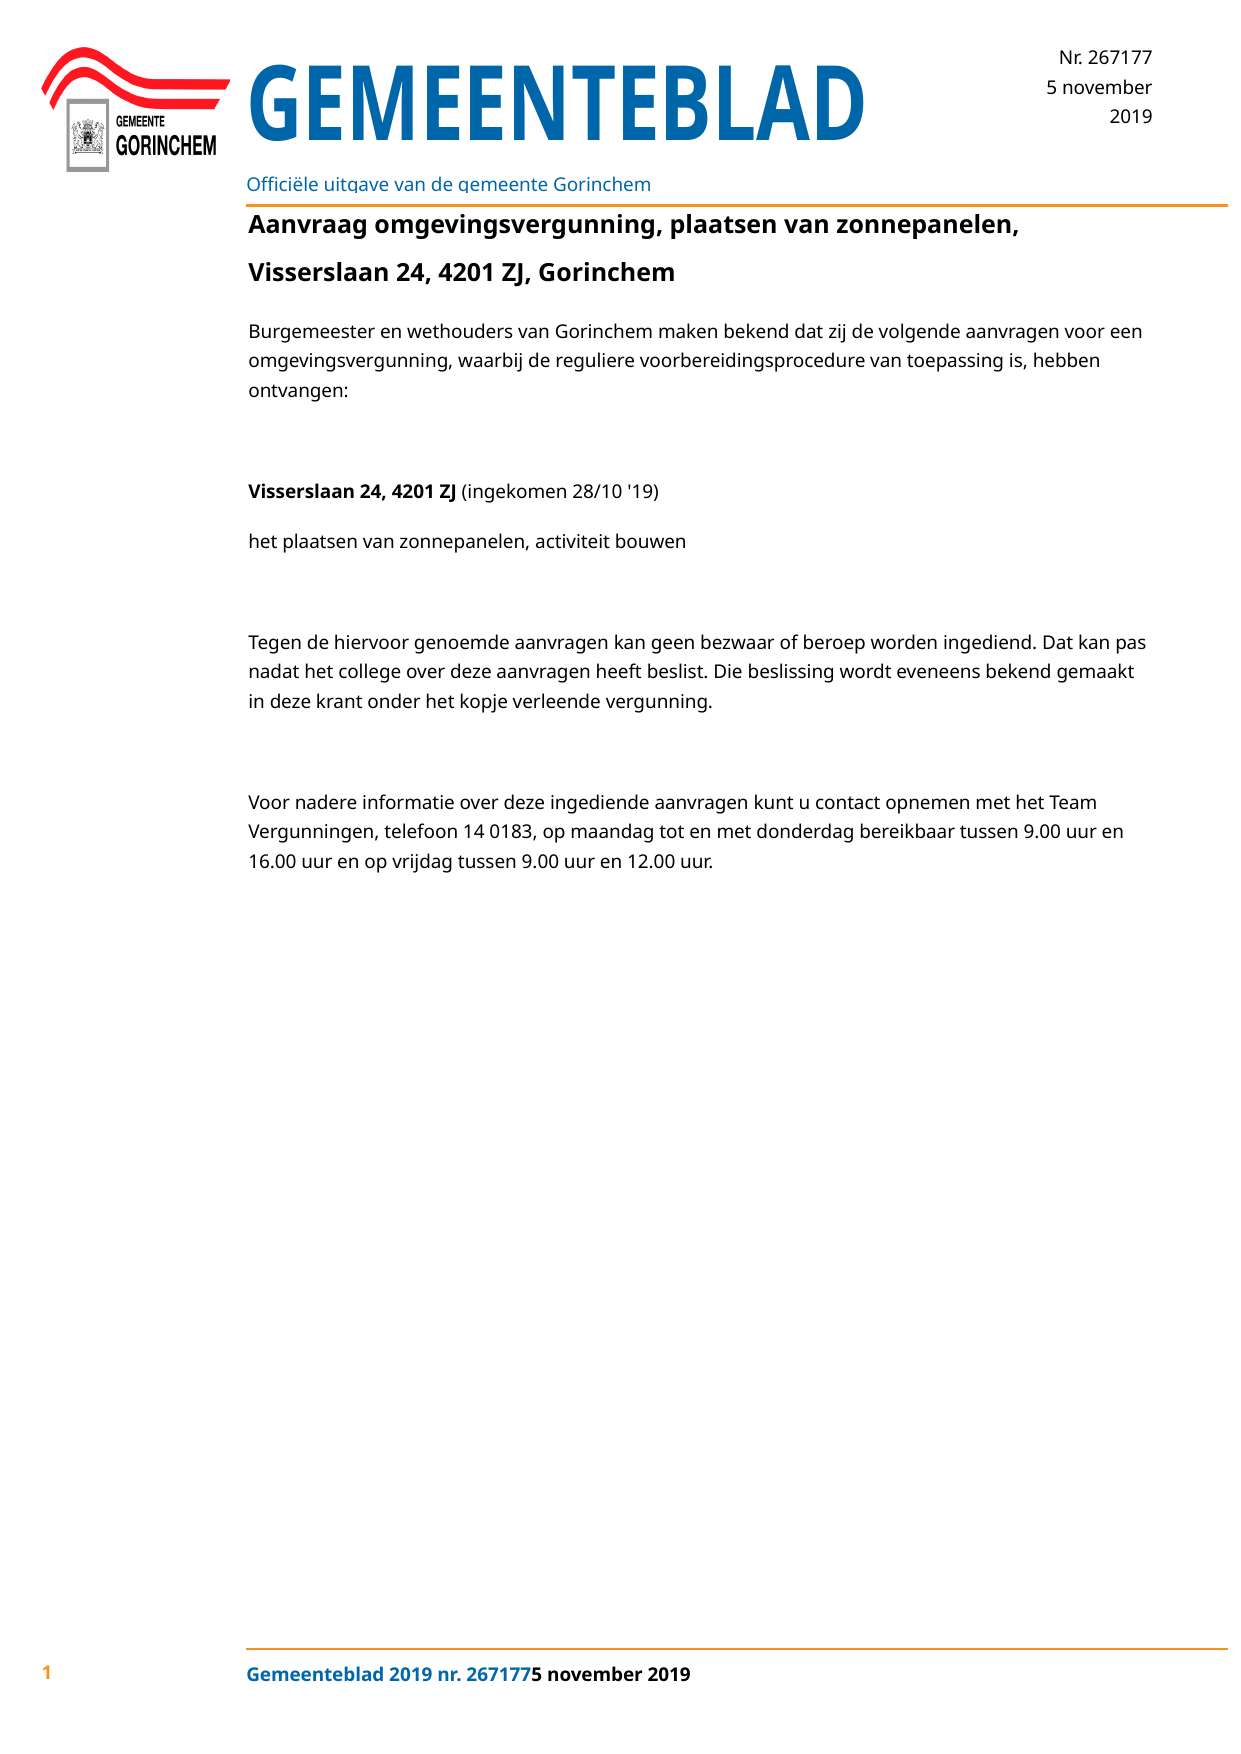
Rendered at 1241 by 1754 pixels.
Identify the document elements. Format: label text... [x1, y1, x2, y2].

picture [41, 47, 231, 172]
text Aanvraag omgevingsvergunning, plaatsen van zonnepanelen, Visserslaan 24, 4201 ZJ, Gorinchem [248, 207, 1152, 288]
text Visserslaan 24, 4201 ZJ (ingekomen 28/10 '19) [248, 478, 1152, 504]
text Voor nadere informatie over deze ingediende aanvragen kunt u contact opnemen met het Team Vergunningen, telefoon 14 0183, op maandag tot en met donderdag bereikbaar tussen 9.00 uur en 16.00 uur en op vrijdag tussen 9.00 uur en 12.00 uur. [248, 789, 1152, 874]
text Tegen de hiervoor genoemde aanvragen kan geen bezwaar of beroep worden ingediend. Dat kan pas nadat het college over deze aanvragen heeft beslist. Die beslissing wordt eveneens bekend gemaakt in deze krant onder het kopje verleende vergunning. [248, 629, 1152, 714]
text het plaatsen van zonnepanelen, activiteit bouwen [248, 528, 1152, 554]
text Burgemeester en wethouders van Gorinchem maken bekend dat zij de volgende aanvragen voor een omgevingsvergunning, waarbij de reguliere voorbereidingsprocedure van toepassing is, hebben ontvangen: [248, 318, 1152, 403]
